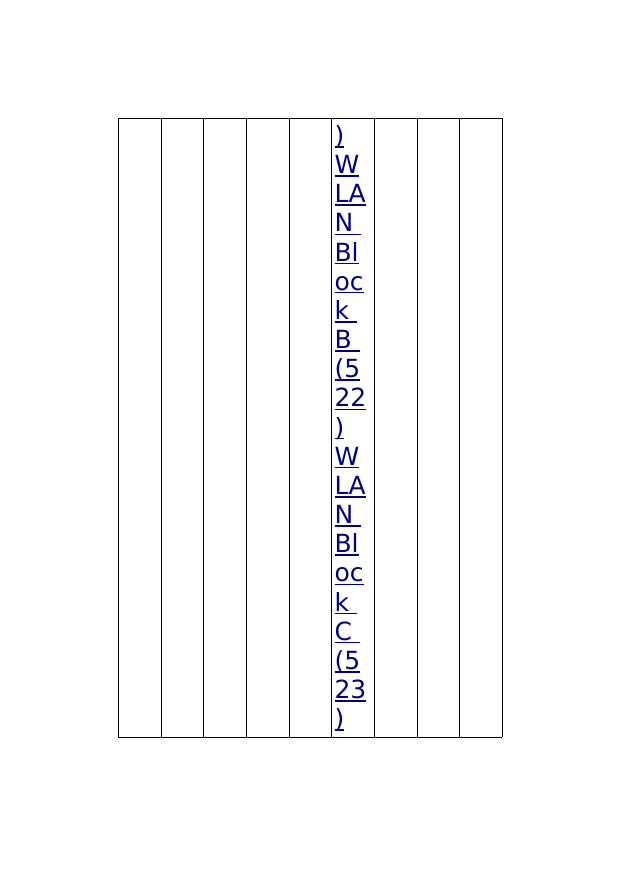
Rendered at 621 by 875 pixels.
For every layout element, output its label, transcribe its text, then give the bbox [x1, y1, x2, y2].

table_cell [162, 119, 203, 737]
table_cell [418, 119, 459, 737]
table_cell ) WLAN Block B (522) WLAN Block C (523) [332, 119, 374, 737]
table_cell [375, 119, 417, 737]
table_cell [247, 119, 289, 737]
table_cell [119, 119, 161, 737]
table_cell [290, 119, 331, 737]
table_cell [204, 119, 246, 737]
table_cell [460, 119, 502, 737]
